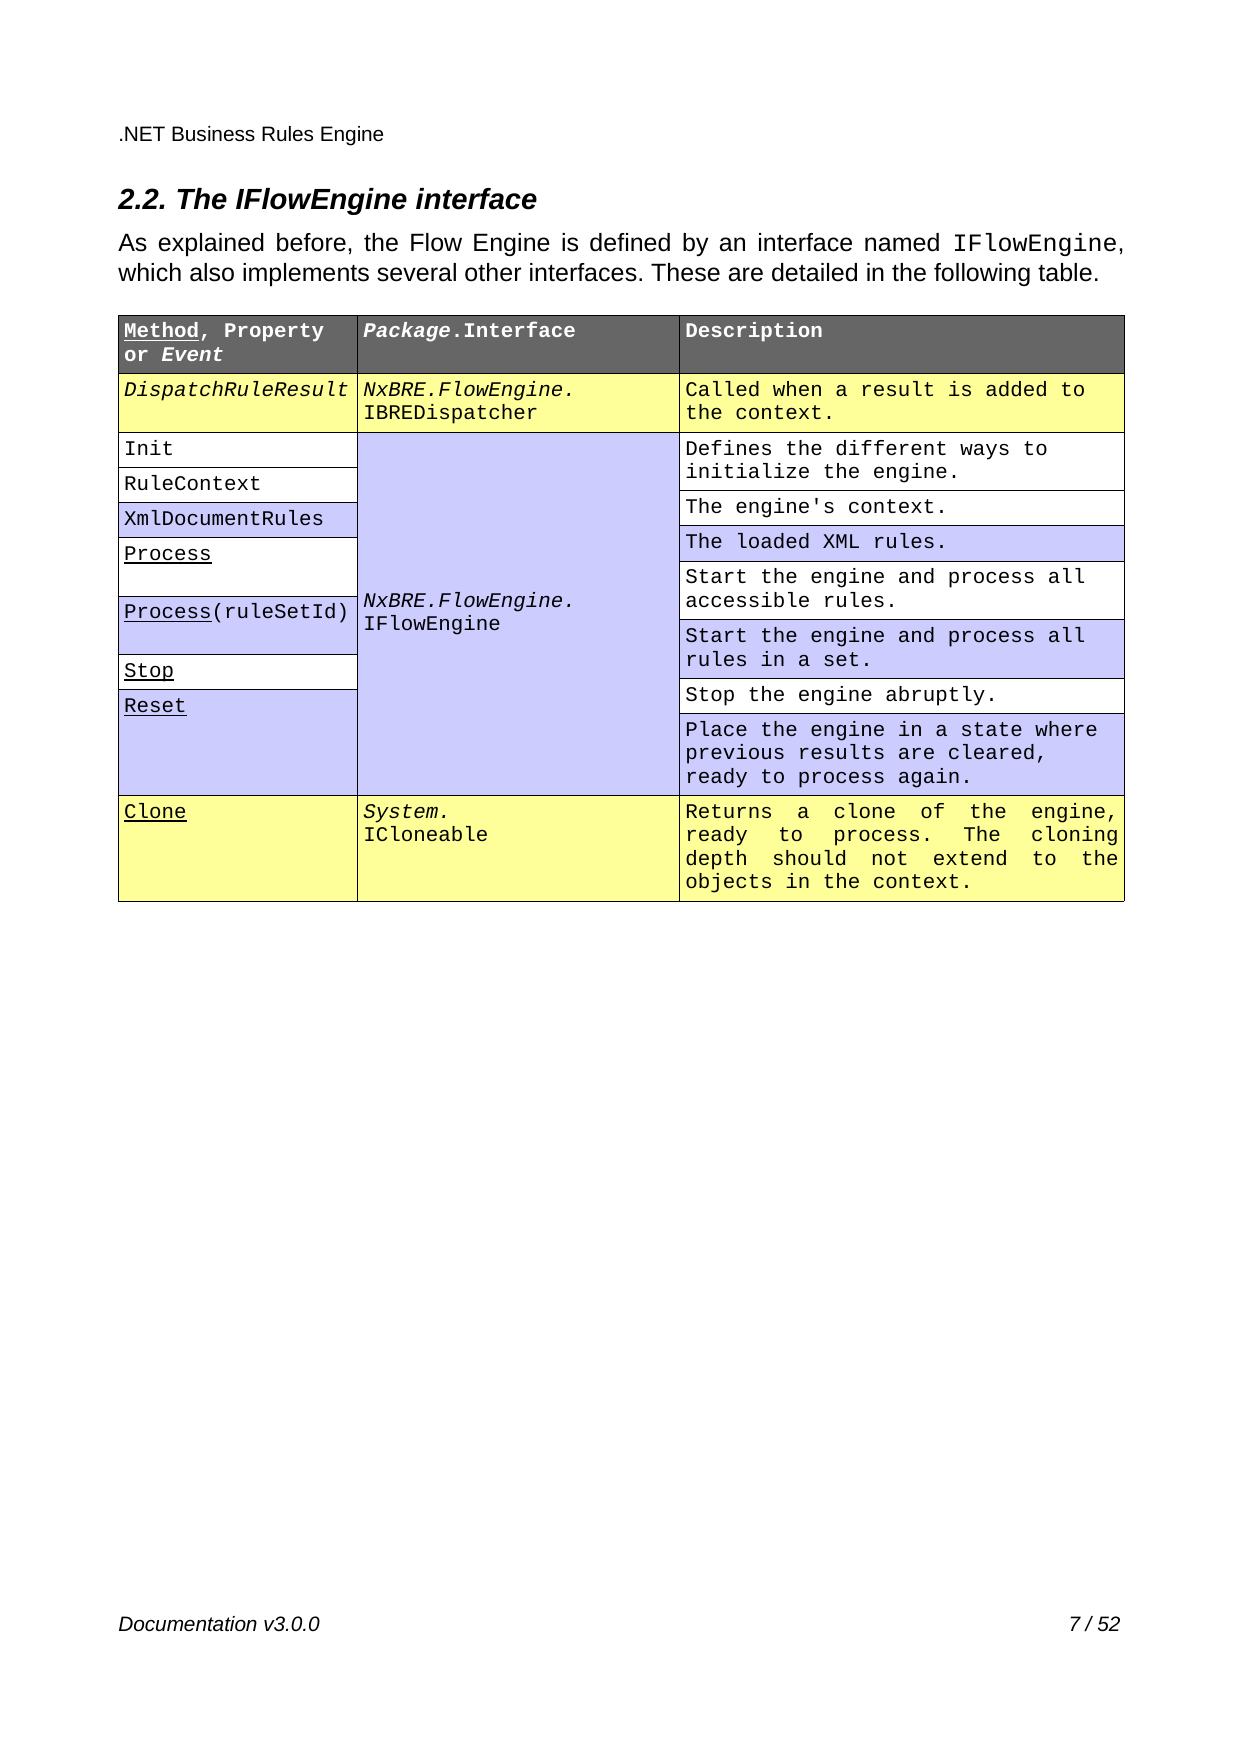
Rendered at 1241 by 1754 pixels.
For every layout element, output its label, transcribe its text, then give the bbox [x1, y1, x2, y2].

table_cell RuleContext [119, 468, 357, 502]
table_header Package.Interface [358, 316, 679, 373]
table_cell NxBRE.FlowEngine. IFlowEngine [358, 433, 679, 795]
text As explained before, the Flow Engine is defined by an interface named IFlowEngine, which also implements several other interfaces. These are detailed in the following table. [118, 228, 1124, 286]
table_cell XmlDocumentRules [119, 503, 357, 537]
table_cell Stop [119, 655, 357, 689]
subtitle The IFlowEngine interface [118, 183, 1124, 216]
table_header Method, Property or Event [119, 316, 357, 373]
table_cell Process [119, 538, 357, 596]
table_header Init [119, 433, 357, 467]
table_cell The engine's context. [680, 491, 1124, 525]
table_cell System. ICloneable [358, 796, 679, 901]
table_header Description [680, 316, 1124, 373]
table_cell Process(ruleSetId) [119, 597, 357, 654]
table_cell Stop the engine abruptly. [680, 679, 1124, 713]
table_cell DispatchRuleResult [119, 374, 357, 432]
table_cell Returns a clone of the engine, ready to process. The cloning depth should not extend to the objects in the context. [680, 796, 1124, 901]
table_header Defines the different ways to initialize the engine. [680, 433, 1124, 490]
table_cell Place the engine in a state where previous results are cleared, ready to process again. [680, 714, 1124, 795]
table_cell NxBRE.FlowEngine. IBREDispatcher [358, 374, 679, 432]
table_cell Start the engine and process all rules in a set. [680, 620, 1124, 678]
table_cell Called when a result is added to the context. [680, 374, 1124, 432]
table_cell The loaded XML rules. [680, 526, 1124, 561]
table_cell Reset [119, 690, 357, 795]
table_cell Clone [119, 796, 357, 901]
table_cell Start the engine and process all accessible rules. [680, 562, 1124, 619]
